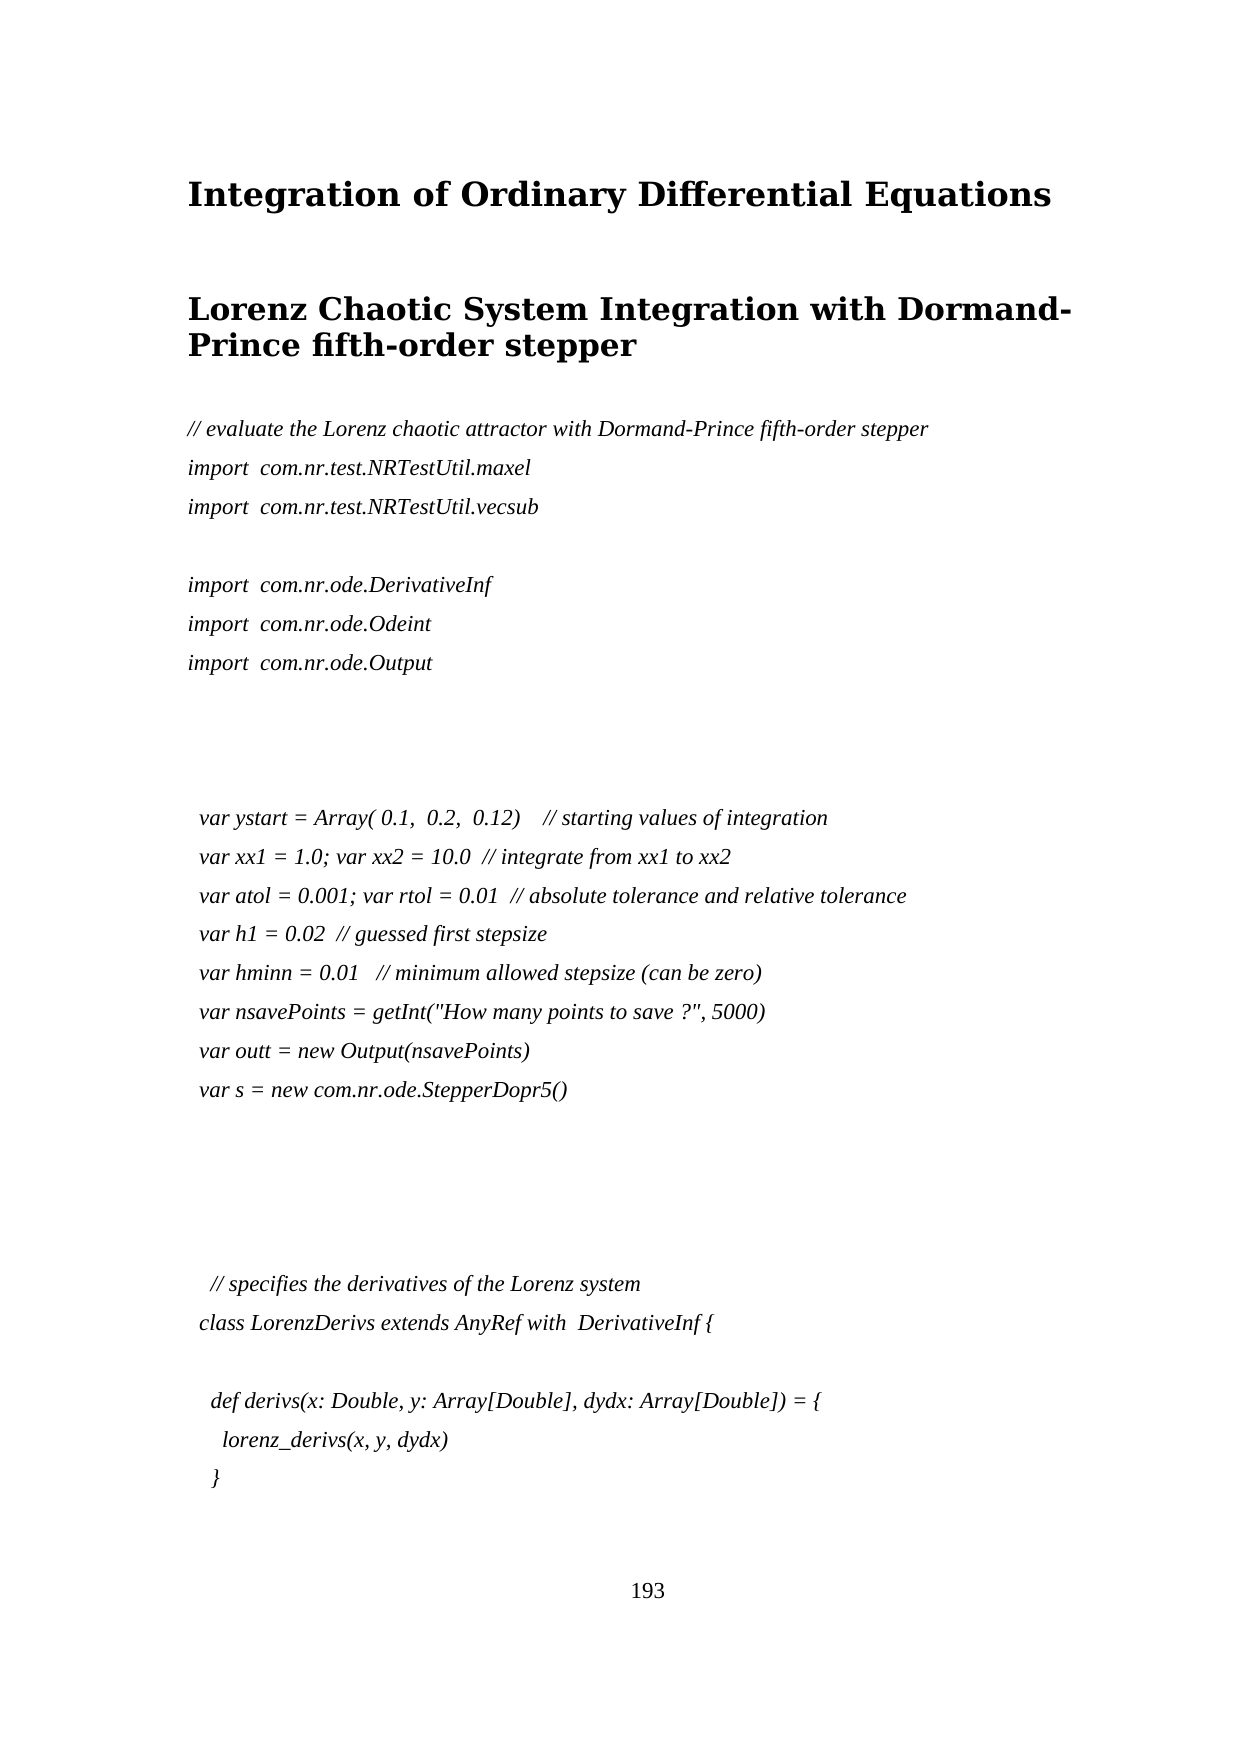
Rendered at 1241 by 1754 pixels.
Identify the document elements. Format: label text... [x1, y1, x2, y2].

text var ystart = Array( 0.1, 0.2, 0.12) // starting values of integration [187, 804, 1108, 830]
text import com.nr.test.NRTestUtil.maxel [187, 454, 1108, 481]
subtitle Integration of Ordinary Differential Equations [187, 175, 1108, 214]
text // specifies the derivatives of the Lorenz system [187, 1270, 1108, 1297]
text import com.nr.test.NRTestUtil.vecsub [187, 493, 1108, 519]
text import com.nr.ode.DerivativeInf [187, 571, 1108, 597]
text lorenz_derivs(x, y, dydx) [187, 1426, 1108, 1452]
text def derivs(x: Double, y: Array[Double], dydx: Array[Double]) = { [187, 1387, 1108, 1413]
text var hminn = 0.01 // minimum allowed stepsize (can be zero) [187, 959, 1108, 986]
text var outt = new Output(nsavePoints) [187, 1037, 1108, 1063]
text // evaluate the Lorenz chaotic attractor with Dormand-Prince fifth-order stepper [187, 415, 1108, 442]
text import com.nr.ode.Odeint [187, 610, 1108, 636]
text var nsavePoints = getInt("How many points to save ?", 5000) [187, 998, 1108, 1024]
text var atol = 0.001; var rtol = 0.01 // absolute tolerance and relative tolerance [187, 882, 1108, 908]
text class LorenzDerivs extends AnyRef with DerivativeInf { [187, 1309, 1108, 1335]
text var h1 = 0.02 // guessed first stepsize [187, 921, 1108, 947]
text var xx1 = 1.0; var xx2 = 10.0 // integrate from xx1 to xx2 [187, 843, 1108, 869]
text } [187, 1464, 1108, 1491]
text var s = new com.nr.ode.StepperDopr5() [187, 1076, 1108, 1102]
subtitle Lorenz Chaotic System Integration with Dormand-Prince fifth-order stepper [187, 291, 1108, 364]
text import com.nr.ode.Output [187, 648, 1108, 675]
